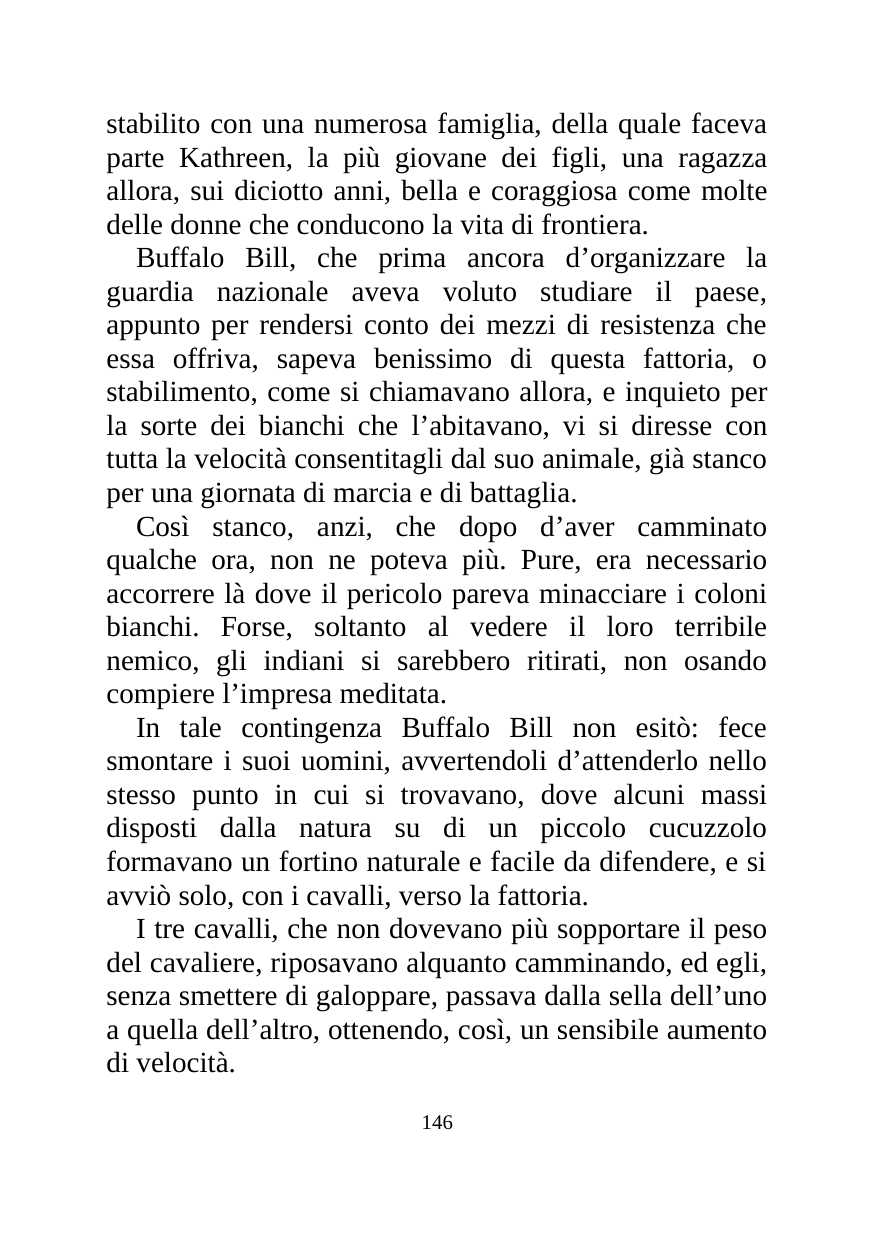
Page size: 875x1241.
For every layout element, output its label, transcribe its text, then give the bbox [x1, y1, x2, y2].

text Così stanco, anzi, che dopo d’aver camminato qualche ora, non ne poteva più. Pure, era necessario accorrere là dove il pericolo pareva minacciare i coloni bianchi. Forse, soltanto al vedere il loro terribile nemico, gli indiani si sarebbero ritirati, non osando compiere l’impresa meditata. [106, 509, 768, 710]
text Buffalo Bill, che prima ancora d’organizzare la guardia nazionale aveva voluto studiare il paese, appunto per rendersi conto dei mezzi di resistenza che essa offriva, sapeva benissimo di questa fattoria, o stabilimento, come si chiamavano allora, e inquieto per la sorte dei bianchi che l’abitavano, vi si diresse con tutta la velocità consentitagli dal suo animale, già stanco per una giornata di marcia e di battaglia. [106, 240, 768, 509]
text I tre cavalli, che non dovevano più sopportare il peso del cavaliere, riposavano alquanto camminando, ed egli, senza smettere di galoppare, passava dalla sella dell’uno a quella dell’altro, ottenendo, così, un sensibile aumento di velocità. [106, 911, 768, 1079]
text In tale contingenza Buffalo Bill non esitò: fece smontare i suoi uomini, avvertendoli d’attenderlo nello stesso punto in cui si trovavano, dove alcuni massi disposti dalla natura su di un piccolo cucuzzolo formavano un fortino naturale e facile da difendere, e si avviò solo, con i cavalli, verso la fattoria. [106, 710, 768, 911]
text stabilito con una numerosa famiglia, della quale faceva parte Kathreen, la più giovane dei figli, una ragazza allora, sui diciotto anni, bella e coraggiosa come molte delle donne che conducono la vita di frontiera. [106, 106, 768, 240]
